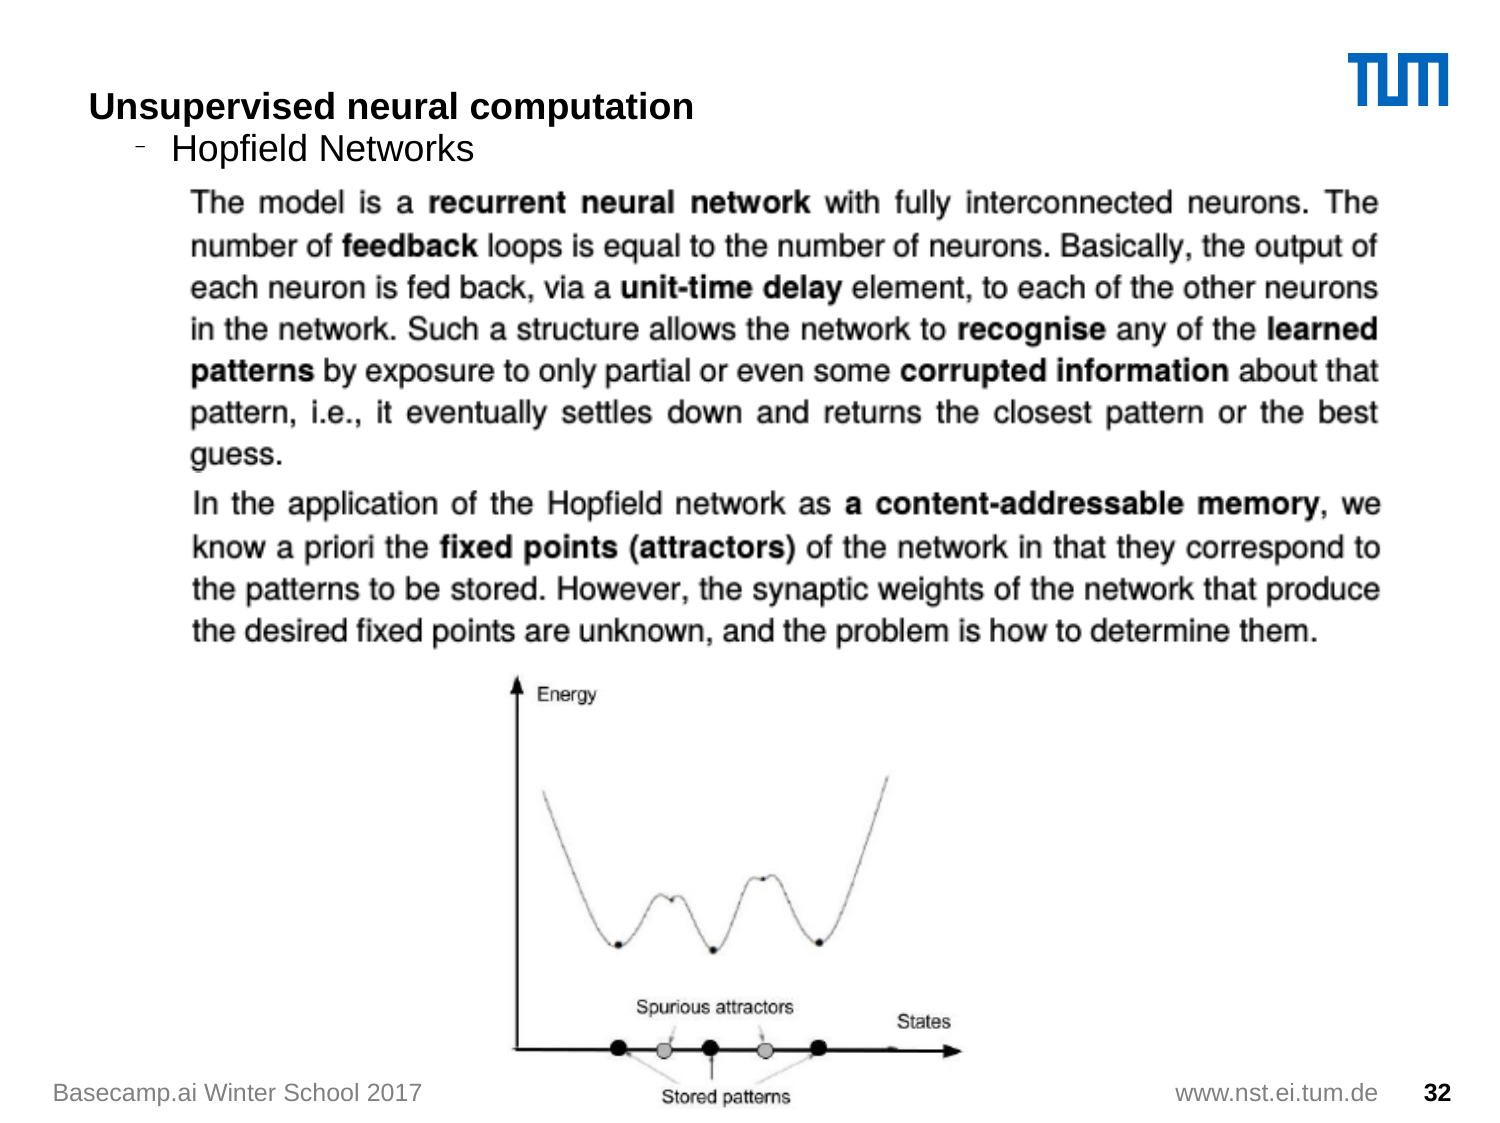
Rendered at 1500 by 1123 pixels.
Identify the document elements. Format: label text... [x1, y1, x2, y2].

text_box Unsupervised neural computation Hopfield Networks [73, 77, 733, 343]
picture [490, 671, 975, 1122]
picture [177, 178, 1400, 656]
